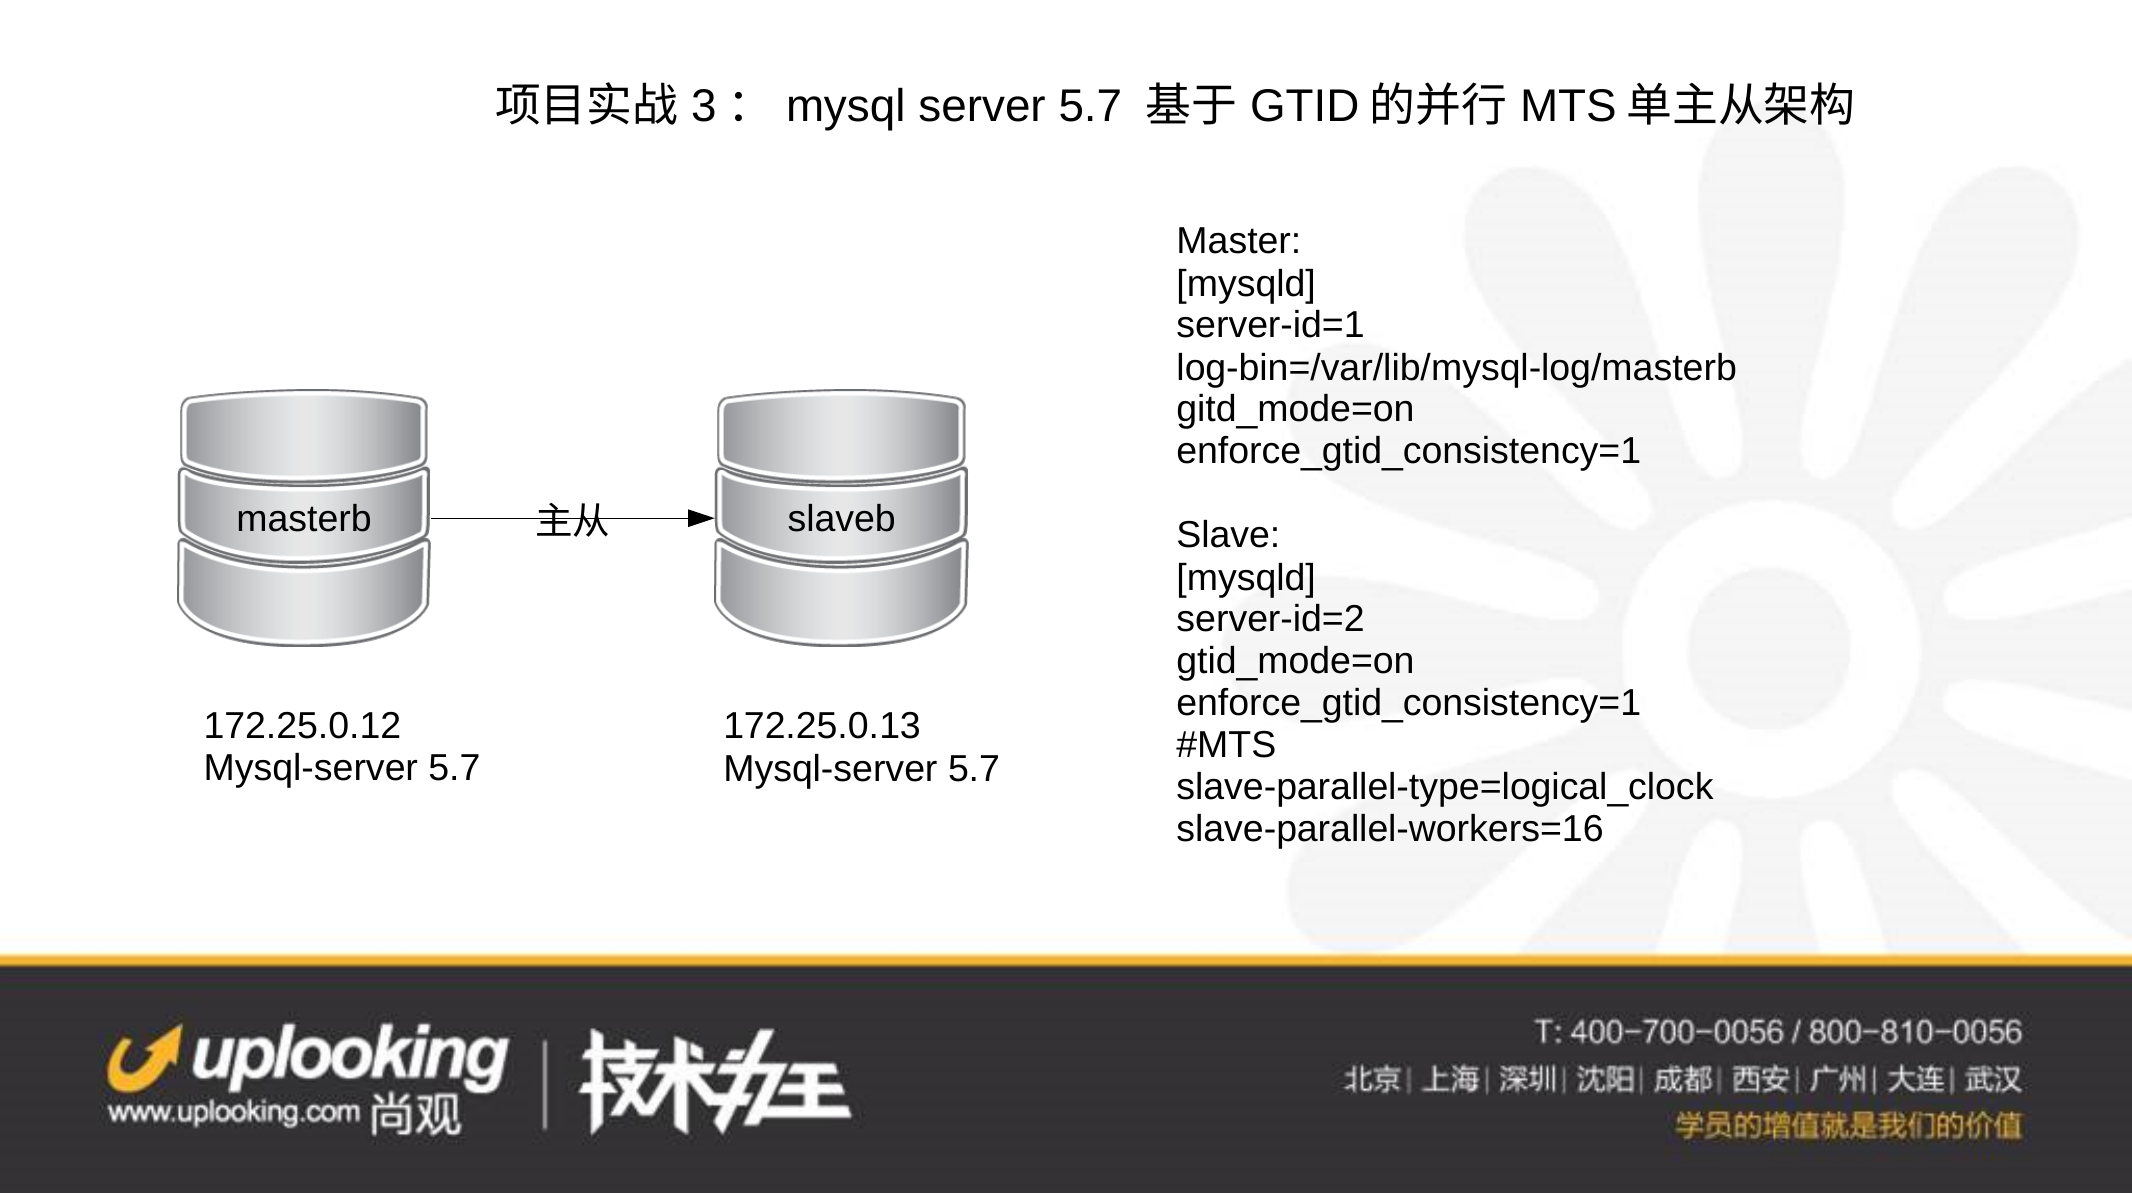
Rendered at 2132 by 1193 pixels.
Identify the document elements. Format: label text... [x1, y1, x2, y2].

text_box 172.25.0.13 Mysql-server 5.7 [708, 697, 1063, 839]
title 项目实战3：mysql server 5.7 基于GTID的并行MTS单主从架构 [449, 1, 1902, 201]
picture [0, 0, 2132, 1193]
text_box 172.25.0.12 Mysql-server 5.7 [188, 696, 544, 838]
text_box Master: [mysqld] server-id=1 log-bin=/var/lib/mysql-log/masterb gitd_mode=on enforce_gtid_consistency=1 Slave: [mysqld] server-id=2 gtid_mode=on enforce_gtid_consistency=1 #MTS slave-parallel-type=logical_clock slave-parallel-workers=16 [1161, 212, 1961, 865]
